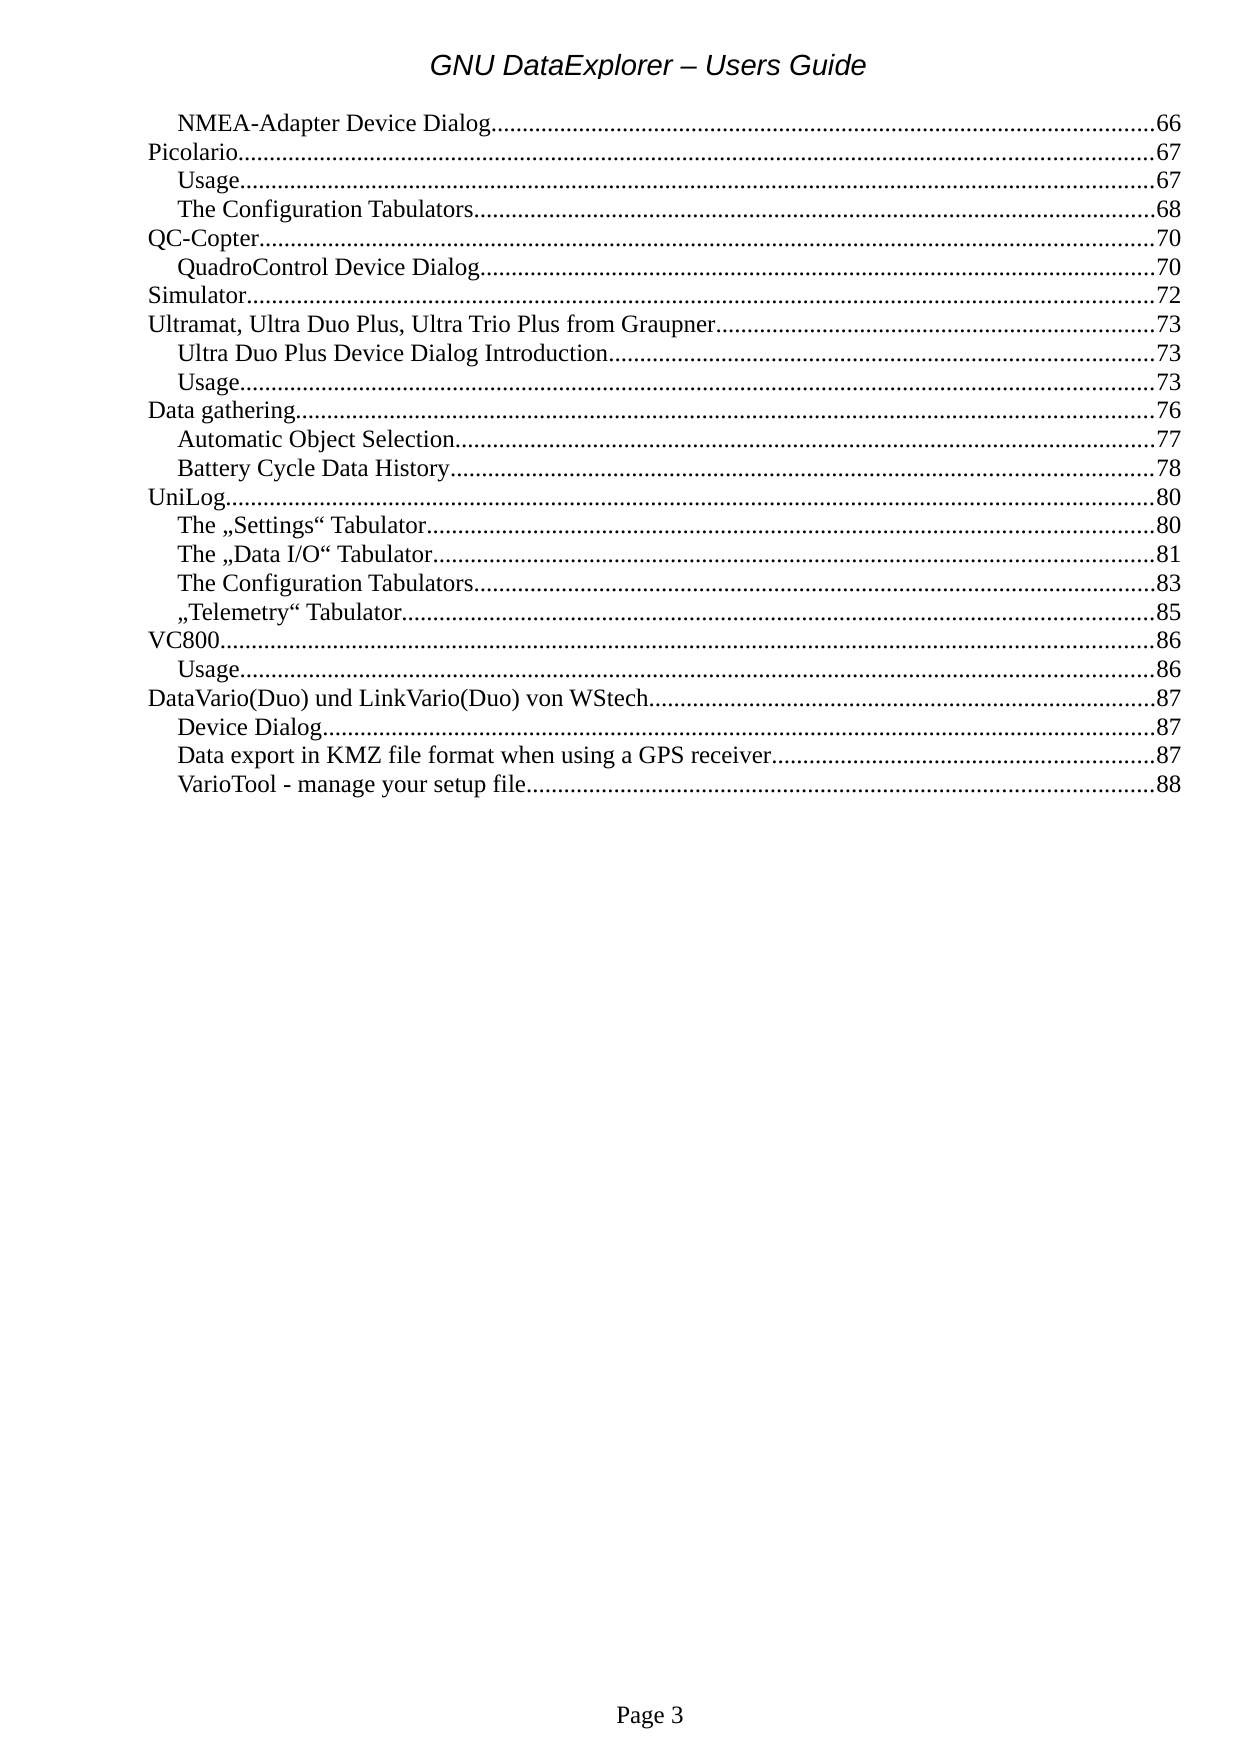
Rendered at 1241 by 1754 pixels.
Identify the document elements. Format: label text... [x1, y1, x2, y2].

text QuadroControl Device Dialog 70 [177, 252, 1181, 280]
text Usage 67 [177, 165, 1181, 194]
text The Configuration Tabulators 83 [177, 568, 1181, 597]
text Device Dialog 87 [177, 712, 1181, 740]
text QC-Copter 70 [148, 223, 1181, 252]
text Picolario 67 [148, 137, 1181, 165]
text Usage 73 [177, 367, 1181, 395]
text Simulator 72 [148, 280, 1181, 309]
text Usage 86 [177, 654, 1181, 683]
text VarioTool - manage your setup file 88 [177, 769, 1181, 798]
text Data export in KMZ file format when using a GPS receiver 87 [177, 740, 1181, 769]
text DataVario(Duo) und LinkVario(Duo) von WStech 87 [148, 683, 1181, 712]
text „Telemetry“ Tabulator 85 [177, 597, 1181, 625]
text Battery Cycle Data History 78 [177, 453, 1181, 482]
text The Configuration Tabulators 68 [177, 194, 1181, 223]
text Automatic Object Selection 77 [177, 424, 1181, 453]
text Ultra Duo Plus Device Dialog Introduction 73 [177, 338, 1181, 367]
text UniLog 80 [148, 482, 1181, 510]
text Ultramat, Ultra Duo Plus, Ultra Trio Plus from Graupner 73 [148, 309, 1181, 338]
text The „Data I/O“ Tabulator 81 [177, 539, 1181, 568]
text VC800 86 [148, 625, 1181, 654]
text The „Settings“ Tabulator 80 [177, 510, 1181, 539]
text NMEA-Adapter Device Dialog 66 [177, 108, 1181, 137]
text Data gathering 76 [148, 395, 1181, 424]
